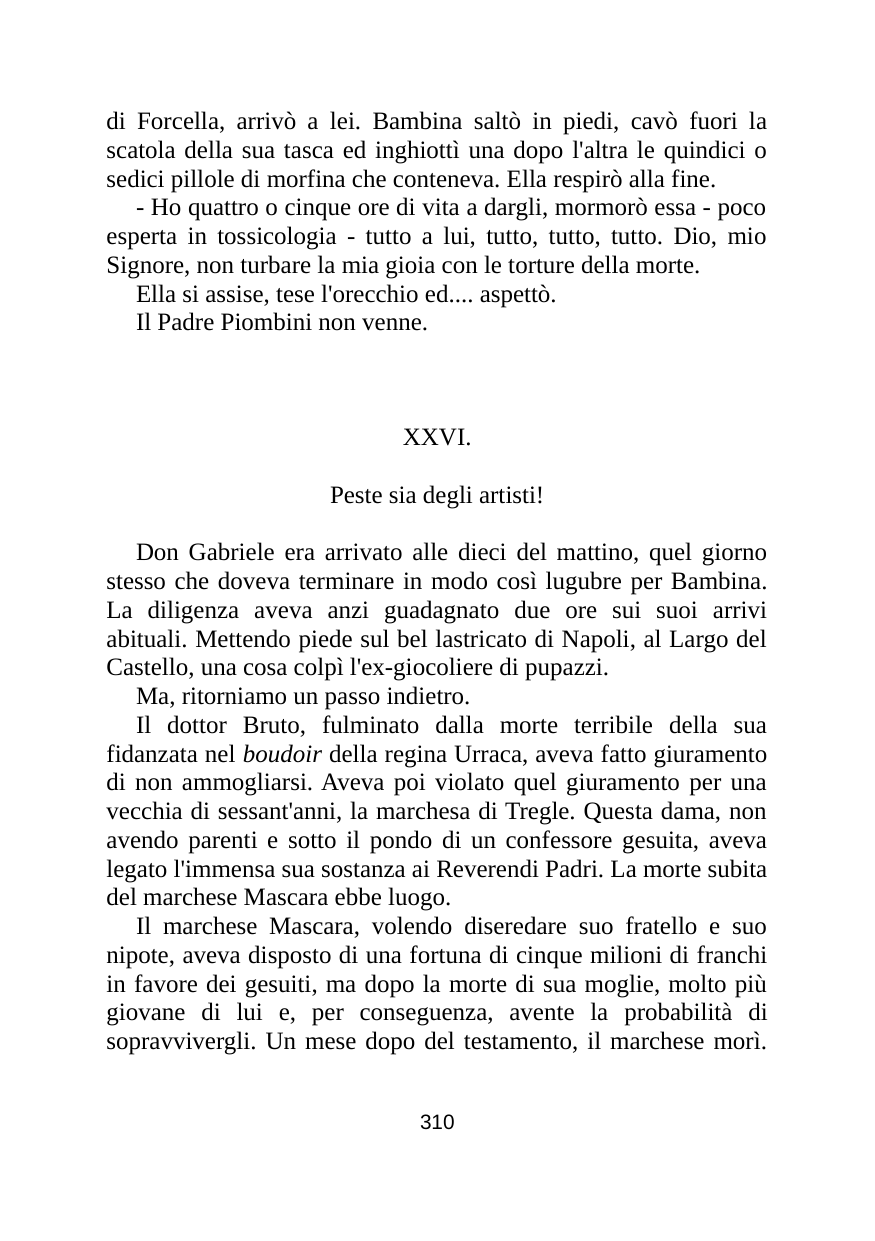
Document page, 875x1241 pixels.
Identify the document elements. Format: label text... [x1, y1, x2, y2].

text Il dottor Bruto, fulminato dalla morte terribile della sua fidanzata nel boudoir della regina Urraca, aveva fatto giuramento di non ammogliarsi. Aveva poi violato quel giuramento per una vecchia di sessant'anni, la marchesa di Tregle. Questa dama, non avendo parenti e sotto il pondo di un confessore gesuita, aveva legato l'immensa sua sostanza ai Reverendi Padri. La morte subita del marchese Mascara ebbe luogo. [106, 710, 768, 911]
text Peste sia degli artisti! [106, 480, 768, 509]
text XXVI. [106, 422, 768, 451]
text Il marchese Mascara, volendo diseredare suo fratello e suo nipote, aveva disposto di una fortuna di cinque milioni di franchi in favore dei gesuiti, ma dopo la morte di sua moglie, molto più giovane di lui e, per conseguenza, avente la probabilità di sopravvivergli. Un mese dopo del testamento, il marchese morì. [106, 911, 768, 1055]
text di Forcella, arrivò a lei. Bambina saltò in piedi, cavò fuori la scatola della sua tasca ed inghiottì una dopo l'altra le quindici o sedici pillole di morfina che conteneva. Ella respirò alla fine. [106, 106, 768, 192]
text - Ho quattro o cinque ore di vita a dargli, mormorò essa - poco esperta in tossicologia - tutto a lui, tutto, tutto, tutto. Dio, mio Signore, non turbare la mia gioia con le torture della morte. [106, 192, 768, 279]
text Ella si assise, tese l'orecchio ed.... aspettò. [106, 279, 768, 307]
text Ma, ritorniamo un passo indietro. [106, 681, 768, 710]
text Don Gabriele era arrivato alle dieci del mattino, quel giorno stesso che doveva terminare in modo così lugubre per Bambina. La diligenza aveva anzi guadagnato due ore sui suoi arrivi abituali. Mettendo piede sul bel lastricato di Napoli, al Largo del Castello, una cosa colpì l'ex-giocoliere di pupazzi. [106, 537, 768, 681]
text Il Padre Piombini non venne. [106, 307, 768, 336]
